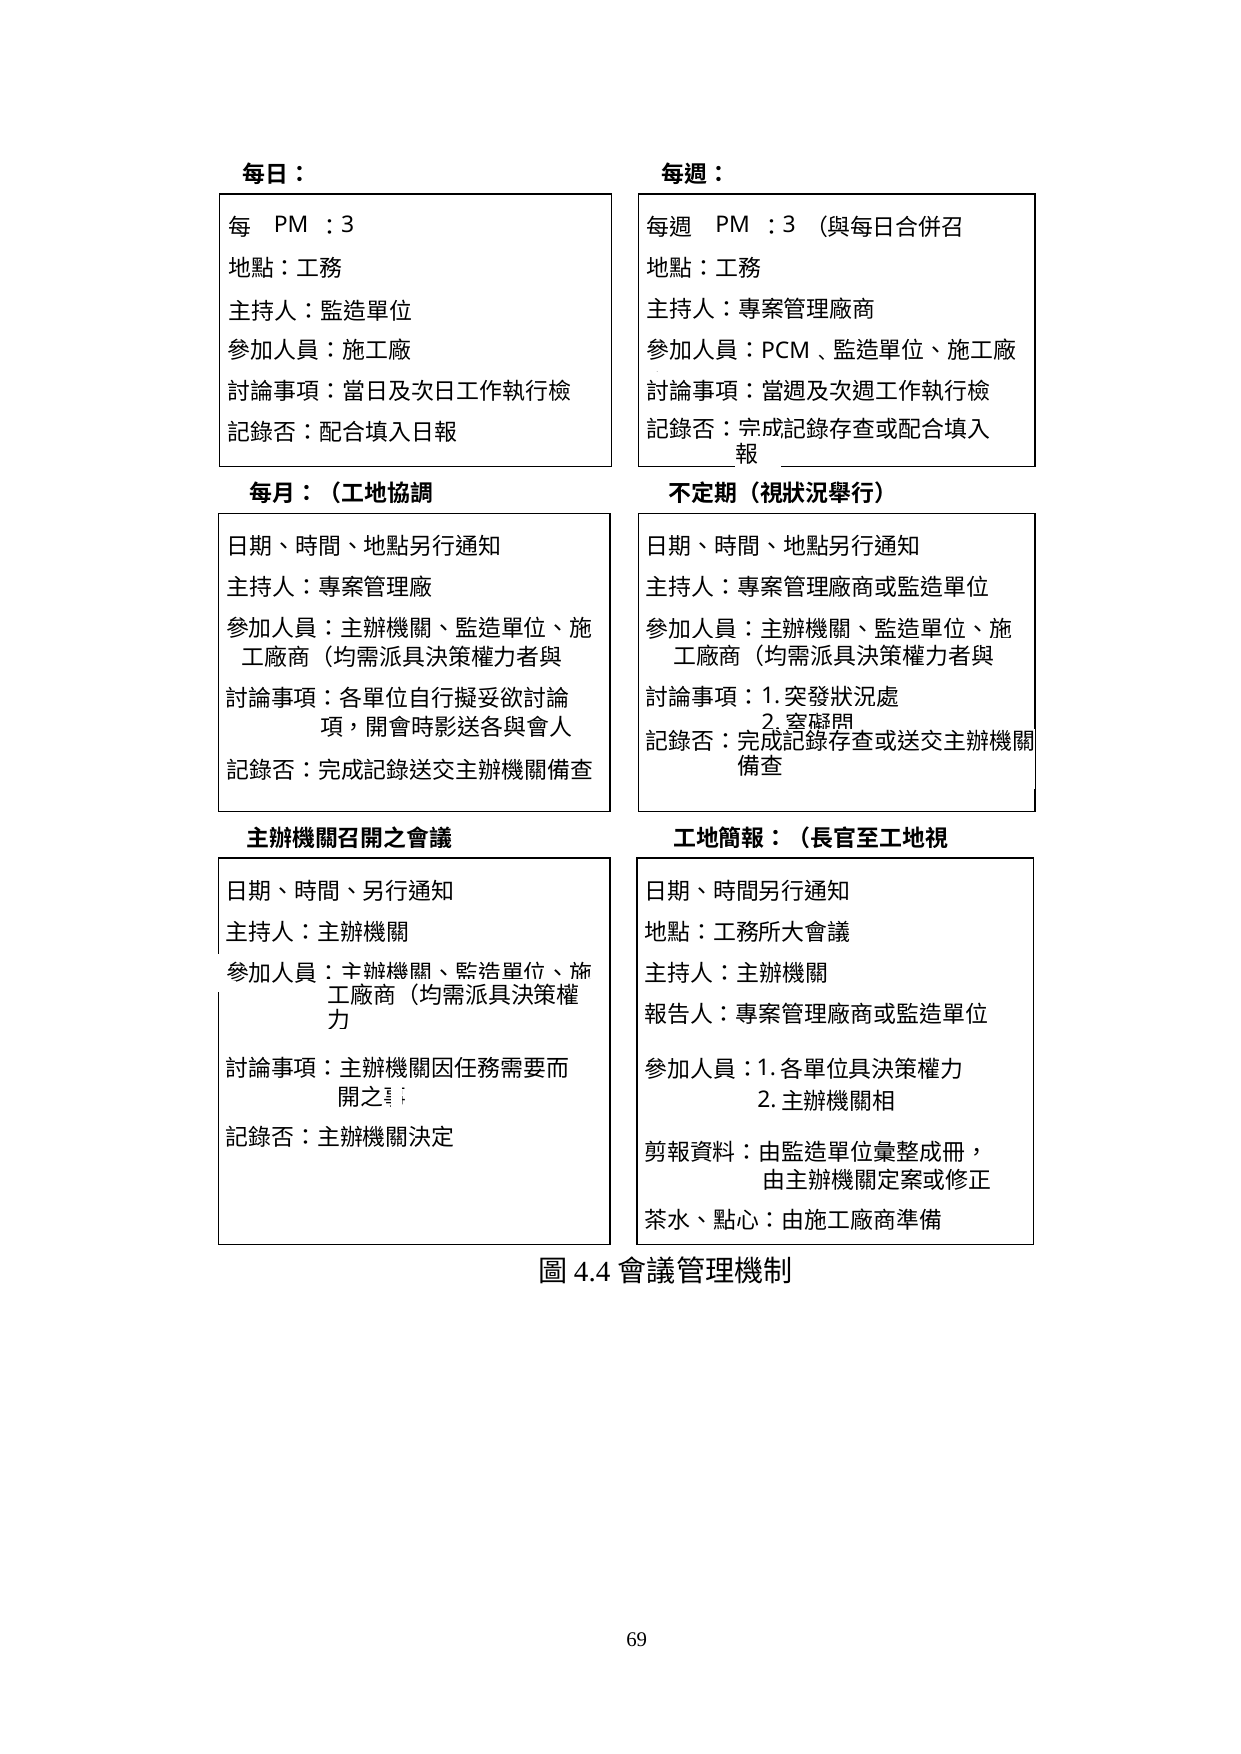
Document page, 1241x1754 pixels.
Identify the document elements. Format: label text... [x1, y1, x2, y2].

text 記錄否：主辦機關決定 [225, 1119, 498, 1152]
text 主持人：主辦機關 [225, 914, 429, 947]
text 地點：工務所 [228, 249, 365, 287]
text 2. [757, 1083, 780, 1114]
text 30 [782, 208, 804, 246]
text 開之事項 [402, 1079, 429, 1116]
text 主持人：專案管理廠商 [226, 569, 455, 606]
text 各單位具決策權力者 [780, 1051, 986, 1088]
text 茶水、點心：由施工廠商準備 [644, 1202, 973, 1235]
text 討論事項：當週及次週工作執行檢討 [646, 373, 1013, 410]
text 日期、時間、地點另行通知 [226, 528, 501, 561]
text 項，開會時影送各與會人員 [320, 708, 594, 746]
text 1. [756, 1051, 779, 1082]
text 圖4.4 會議管理機制 [148, 1248, 1125, 1290]
text 報表 [735, 436, 781, 473]
text 每日： [242, 156, 311, 189]
text 討論事項：當日及次日工作執行檢討 [227, 373, 594, 410]
text 記錄否：配合填入日報表 [228, 413, 480, 451]
text 參加人員：主辦機關、監造單位、施 [226, 610, 598, 643]
text 30 [341, 208, 364, 246]
text 每週： [661, 156, 730, 189]
text 參加人員：施工廠商 [227, 331, 429, 369]
text 1. [761, 679, 784, 706]
text 剪報資料：由監造單位彙整成冊， [644, 1133, 1011, 1167]
text 每月：（工地協調會） [249, 475, 467, 512]
text 不定期（視狀況舉行） [668, 475, 897, 508]
text 討論事項： [646, 679, 760, 712]
text 參加人員：PCM﹑監造單位、施工廠商 [646, 331, 1029, 373]
text PM15 [715, 208, 760, 246]
text 參加人員：主辦機關、監造單位、施 [645, 610, 1012, 644]
text 主辦機關相關人員 [781, 1083, 918, 1120]
text 討論事項：各單位自行擬妥欲討論事 [225, 680, 592, 717]
text 每日 [228, 208, 273, 246]
text 主辦機關召開之會議 [246, 820, 466, 853]
text 主持人：主辦機關 [644, 954, 841, 988]
text 主持人：監造單位 [228, 292, 429, 326]
text 與每日合併召開） [827, 208, 1010, 246]
text 日期、時間另行通知 [644, 872, 850, 906]
text ： [760, 208, 782, 242]
text 地點：工務所 [647, 249, 784, 287]
text 主持人：專案管理廠商 [646, 291, 879, 324]
text 2. [761, 706, 784, 729]
text （ [805, 208, 827, 242]
text 記錄否：完成記錄存查或配合填入週 [646, 411, 1013, 448]
text 參加人員：主辦機關、監造單位、施 [214, 954, 604, 988]
text 突發狀況處理 [784, 679, 922, 716]
text 主持人：專案管理廠商或監造單位 [645, 569, 1012, 602]
text 工廠商（均需派具決策權力者與會） [673, 638, 1029, 675]
text 地點：工務所大會議室 [644, 914, 873, 951]
text 工廠商（均需派具決策權力者與會） [242, 638, 606, 676]
text 工廠商（均需派具決策權力 [327, 984, 602, 1029]
text 窒礙問題 [785, 706, 877, 729]
text 記錄否：完成記錄存查或送交主辦機關備查 [645, 729, 1035, 779]
text 由主辦機關定案或修正 [762, 1162, 998, 1195]
text 日期、時間、地點另行通知 [645, 528, 920, 561]
text 工地簡報：（長官至工地視導） [673, 820, 982, 857]
text 討論事項：主辦機關因任務需要而召 [225, 1050, 592, 1088]
text 記錄否：完成記錄送交主辦機關備查 [226, 752, 598, 786]
text 報告人：專案管理廠商或監造單位 [644, 996, 1011, 1029]
text 開之事項 [337, 1079, 391, 1116]
text 日期、時間、另行通知 [225, 872, 454, 906]
text 每週五 [647, 208, 715, 246]
text 參加人員： [644, 1051, 756, 1084]
text PM16 [273, 208, 318, 246]
text ： [318, 208, 341, 242]
